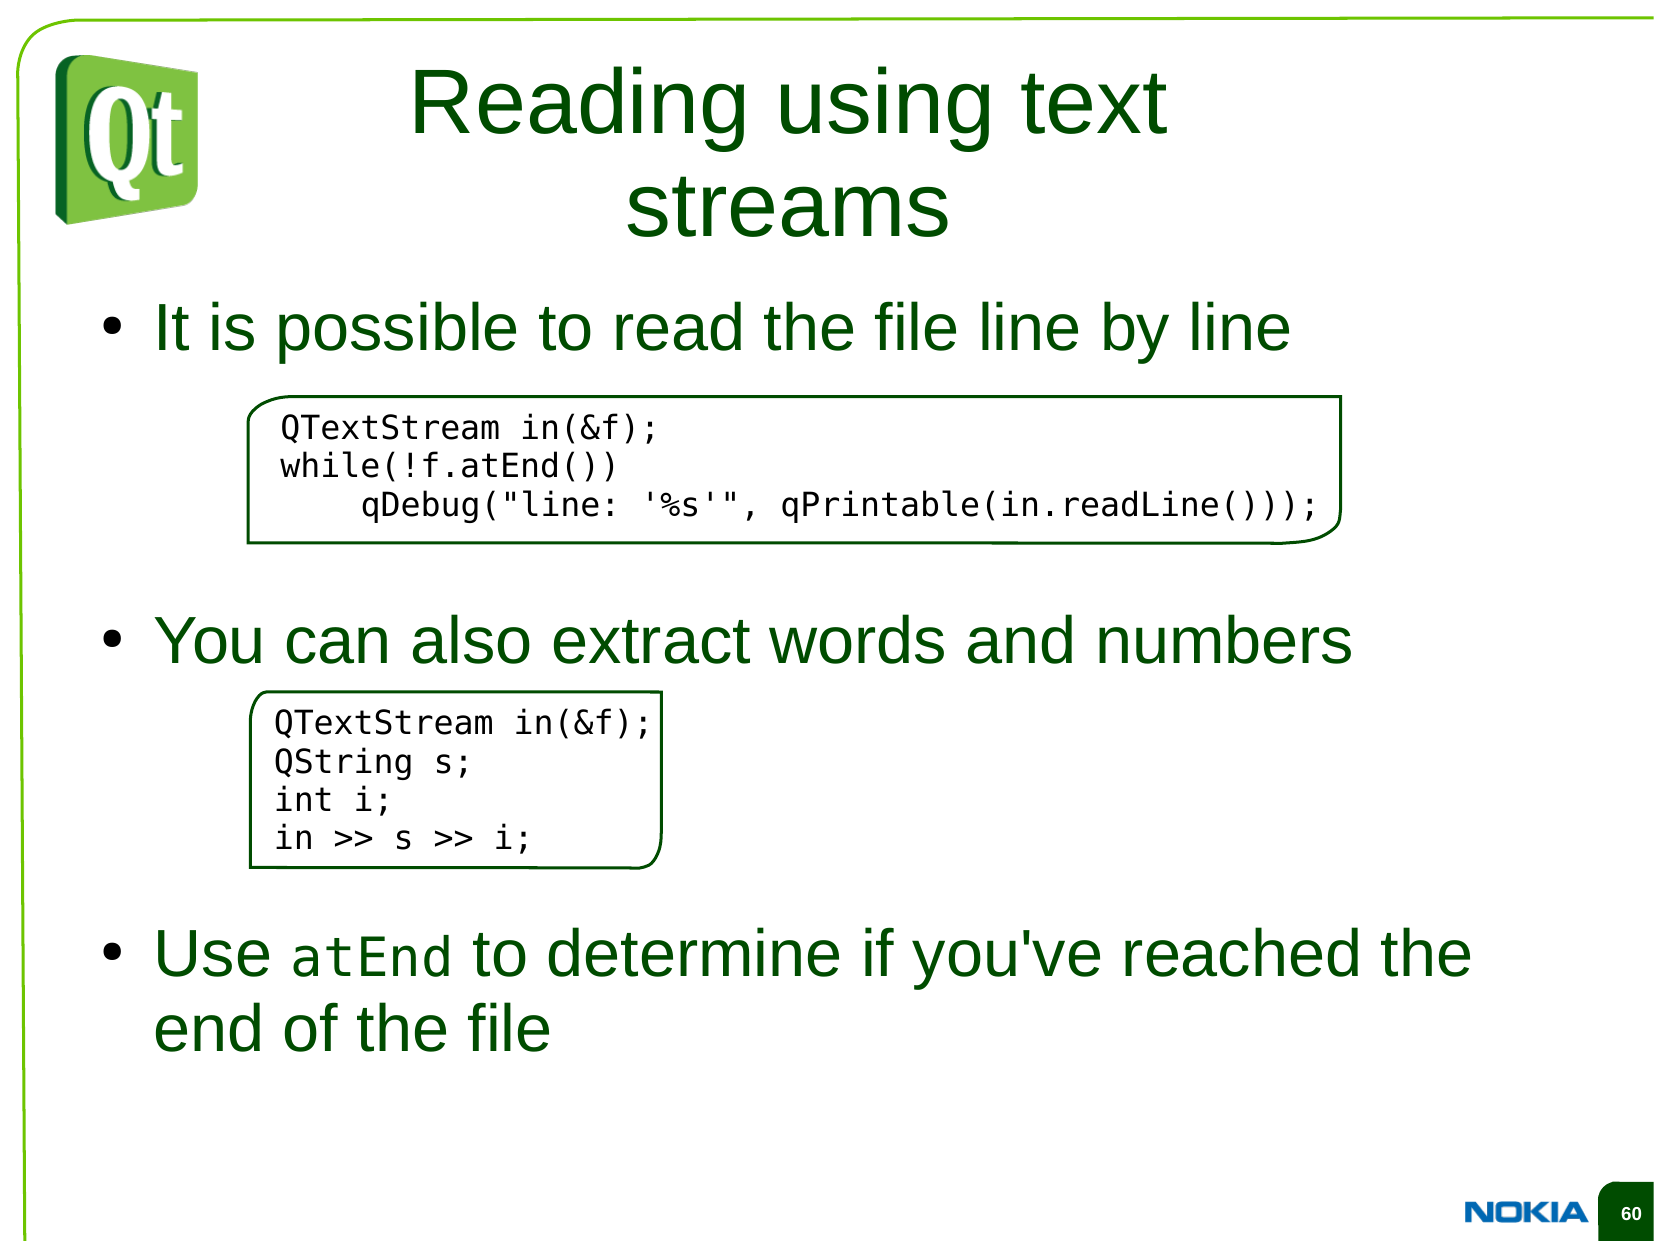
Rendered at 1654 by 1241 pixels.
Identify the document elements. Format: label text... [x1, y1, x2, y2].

text_box QTextStream in(&f); while(!f.atEnd()) qDebug("line: '%s'", qPrintable(in.readLine())); [265, 401, 1336, 532]
text_box QTextStream in(&f); QString s; int i; in >> s >> i; [652, 696, 669, 866]
text_box QTextStream in(&f); QString s; int i; in >> s >> i; [259, 696, 659, 866]
picture [1465, 1201, 1589, 1223]
picture [55, 55, 198, 225]
list It is possible to read the file line by line You can also extract words and numbers Use atEnd to determine if you've reached the end of the file [82, 290, 1571, 1094]
title Reading using text streams [251, 49, 1327, 257]
